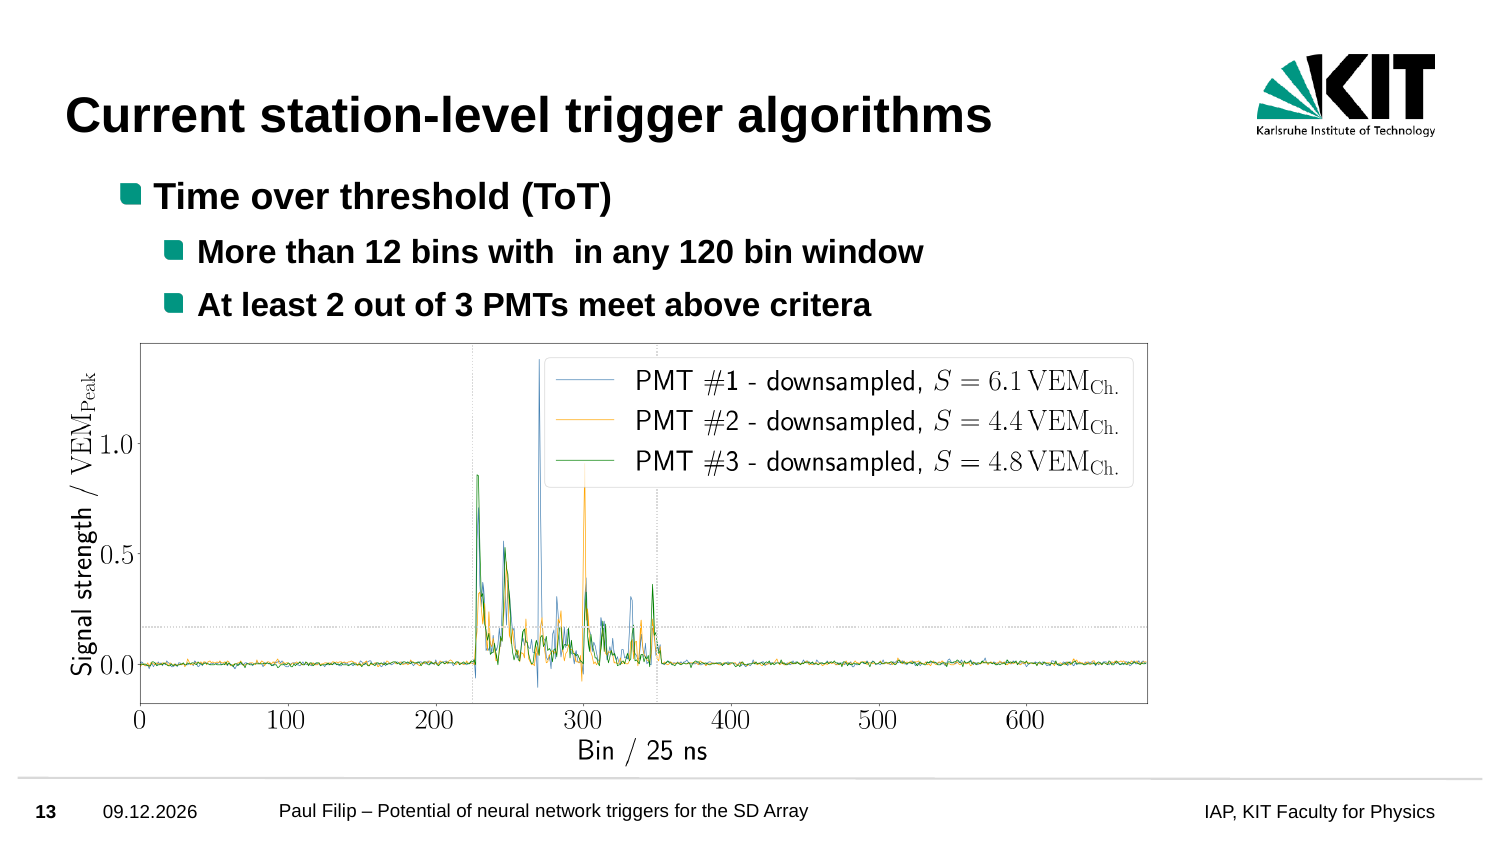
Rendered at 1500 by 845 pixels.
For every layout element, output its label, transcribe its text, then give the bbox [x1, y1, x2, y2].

picture [1257, 54, 1435, 137]
picture [64, 338, 1152, 771]
list Time over threshold (ToT) More than 12 bins with in any 120 bin window At least 2 out of 3 PMTs meet above critera [76, 177, 1424, 754]
title Current station-level trigger algorithms [64, 48, 1192, 144]
